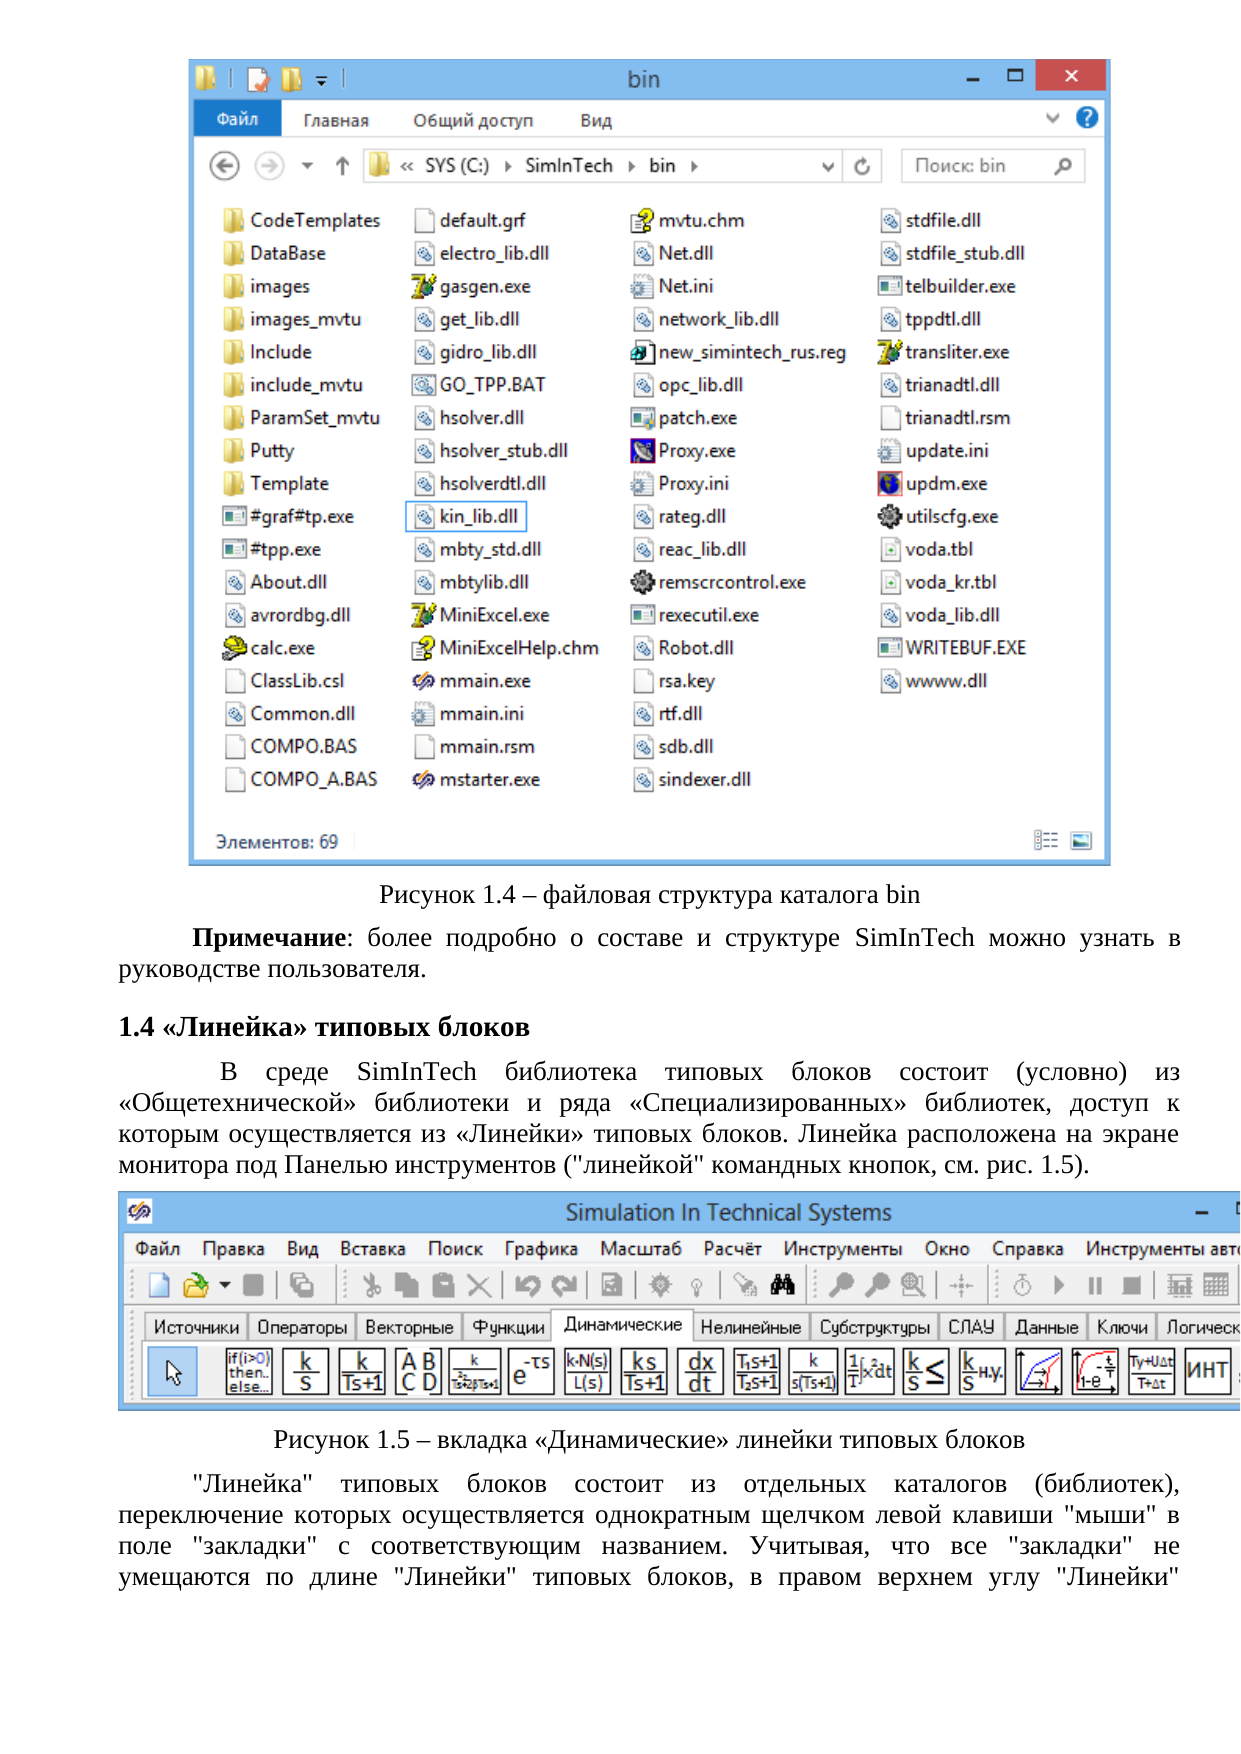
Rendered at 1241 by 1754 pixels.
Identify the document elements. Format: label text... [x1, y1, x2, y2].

text Рисунок 1.4 – файловая структура каталога bin [118, 878, 1181, 909]
picture [188, 59, 1111, 866]
text "Линейка" типовых блоков состоит из отдельных каталогов (библиотек), переключение которых осуществляется однократным щелчком левой клавиши "мыши" в поле "закладки" с соответствующим названием. Учитывая, что все "закладки" не умещаются по длине "Линейки" типовых блоков, в правом верхнем углу "Линейки" [118, 1467, 1181, 1592]
text В среде SimInTech библиотека типовых блоков состоит (условно) из «Общетехнической» библиотеки и ряда «Специализированных» библиотек, доступ к которым осуществляется из «Линейки» типовых блоков. Линейка расположена на экране монитора под Панелью инструментов ("линейкой" командных кнопок, см. рис. 1.5). [118, 1055, 1181, 1179]
text Рисунок 1.5 – вкладка «Динамические» линейки типовых блоков [118, 1423, 1181, 1454]
picture [118, 1191, 1241, 1411]
subtitle 1.4 «Линейка» типовых блоков [118, 1009, 1181, 1042]
text Примечание: более подробно о составе и структуре SimInTech можно узнать в руководстве пользователя. [118, 921, 1181, 984]
